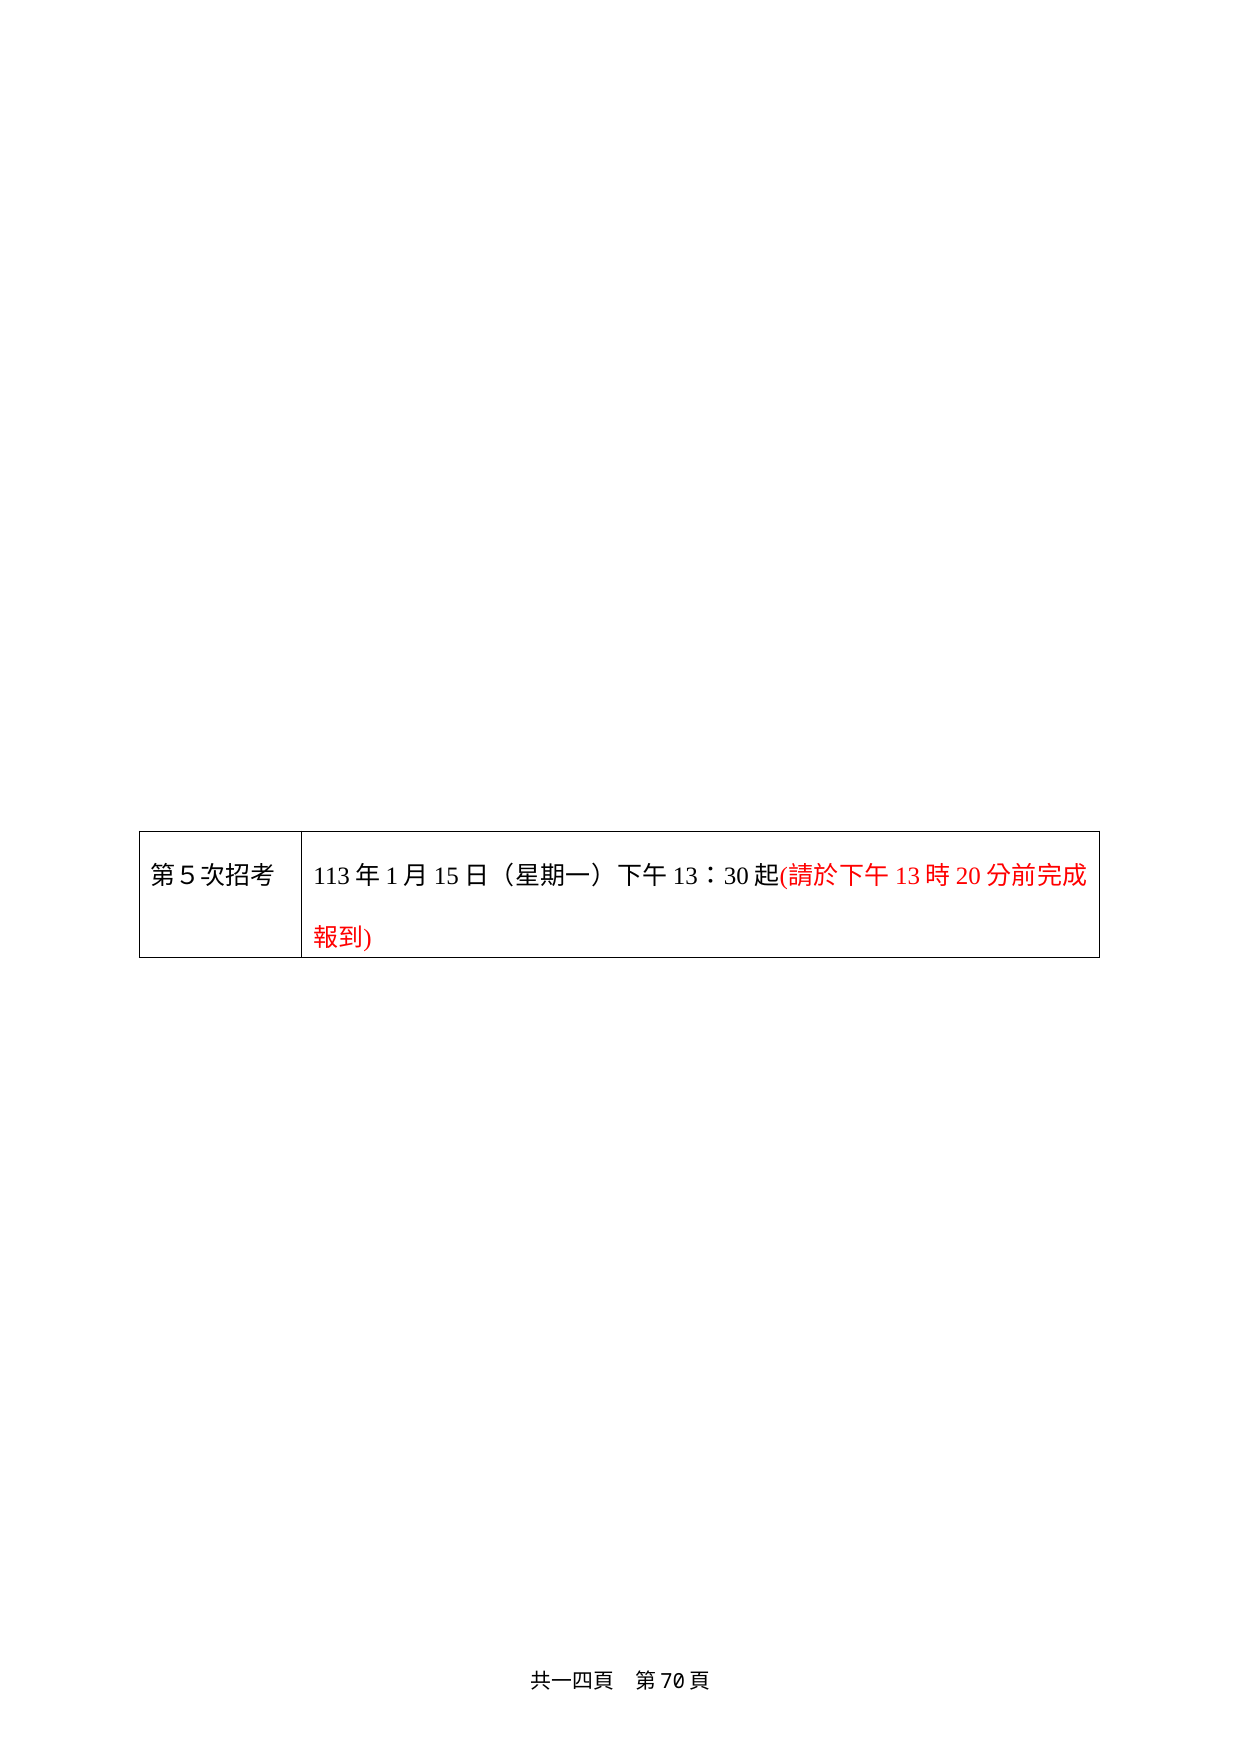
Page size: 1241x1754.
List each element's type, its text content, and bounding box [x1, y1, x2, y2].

table_cell 113年1月15日（星期一）下午13：30起(請於下午13時20分前完成報到) [302, 832, 1099, 957]
table_cell 第５次招考 [140, 832, 301, 957]
